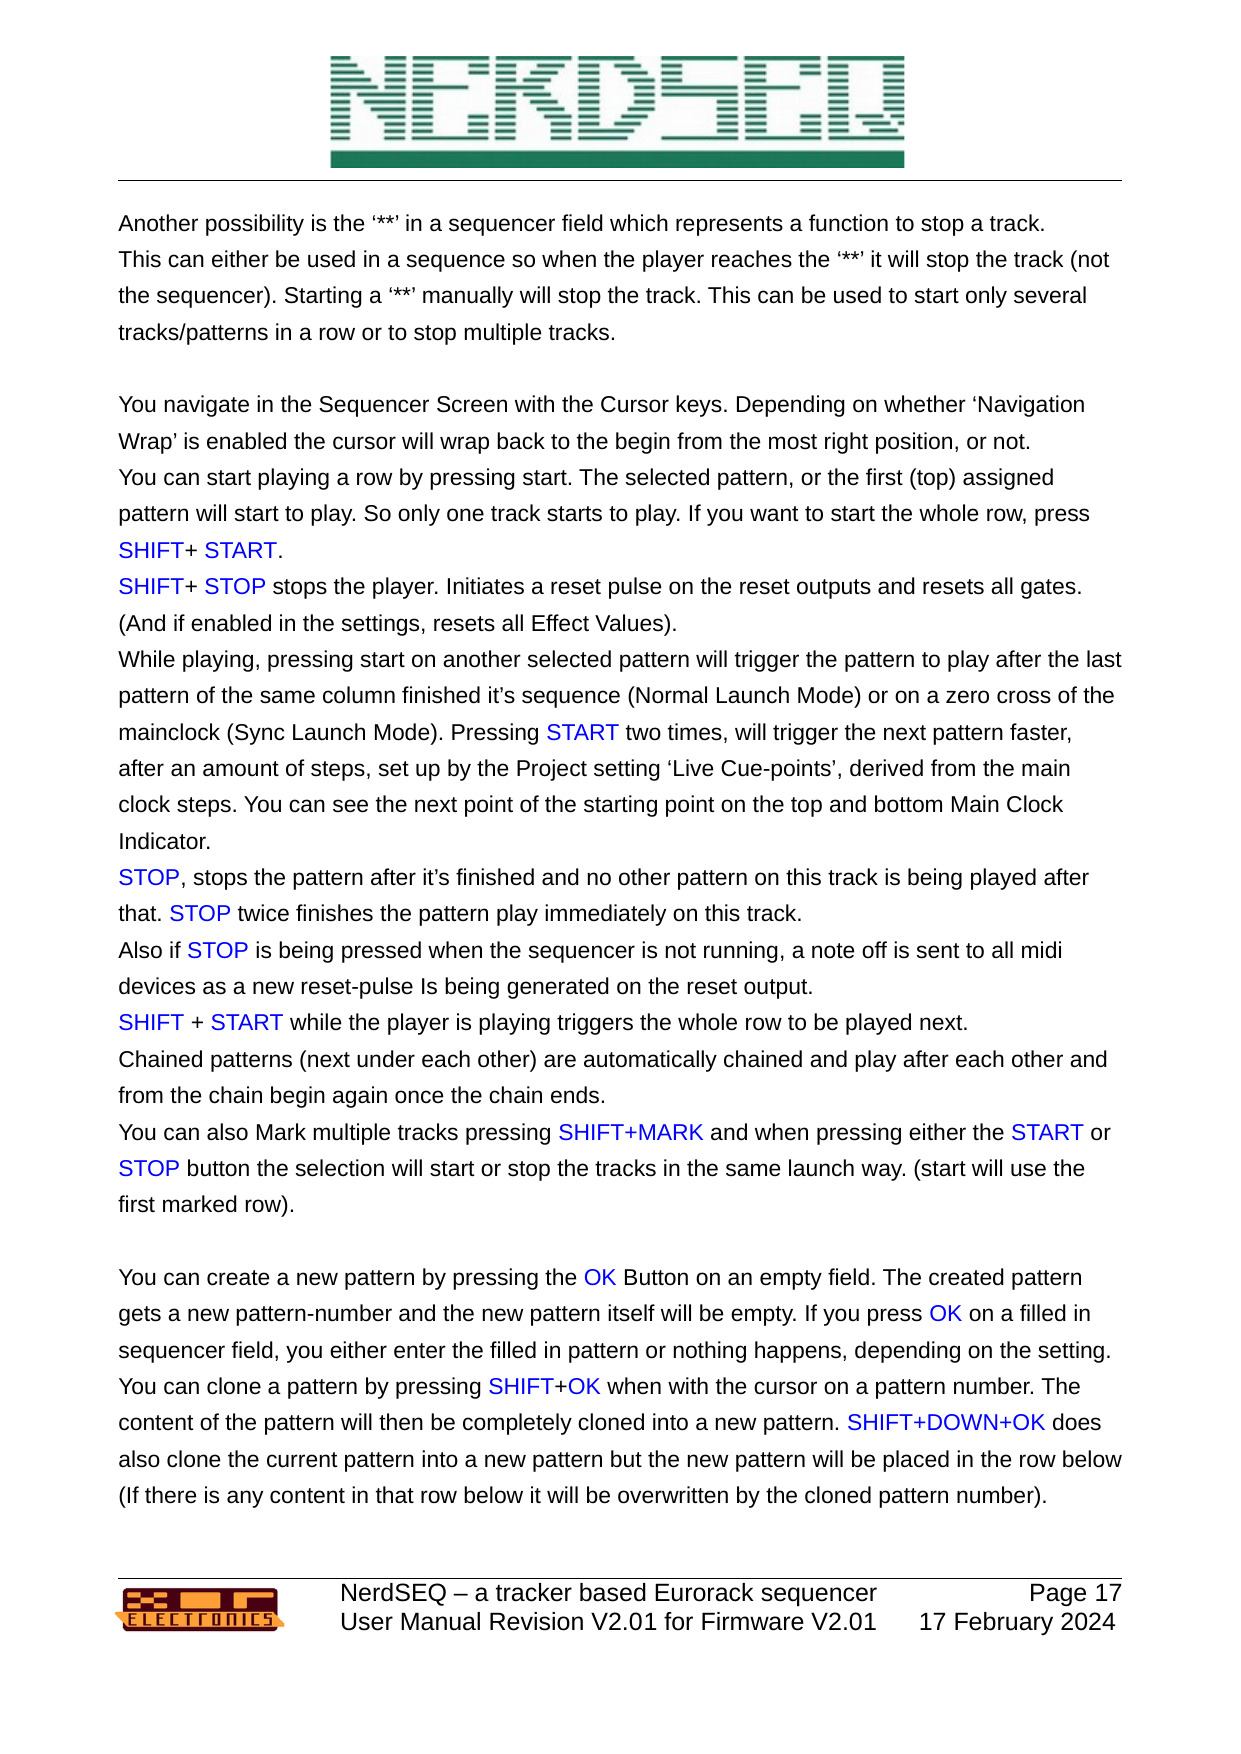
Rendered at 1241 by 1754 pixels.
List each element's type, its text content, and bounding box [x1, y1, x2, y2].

picture [115, 1584, 285, 1634]
text Chained patterns (next under each other) are automatically chained and play after each other and from the chain begin again once the chain ends. [118, 1046, 1122, 1108]
text You navigate in the Sequencer Screen with the Cursor keys. Depending on whether ‘Navigation Wrap’ is enabled the cursor will wrap back to the begin from the most right position, or not. [118, 391, 1122, 454]
text Also if STOP is being pressed when the sequencer is not running, a note off is sent to all midi devices as a new reset-pulse Is being generated on the reset output. [118, 937, 1122, 999]
text SHIFT + START while the player is playing triggers the whole row to be played next. [118, 1009, 1122, 1036]
text SHIFT+ STOP stops the player. Initiates a reset pulse on the reset outputs and resets all gates. (And if enabled in the settings, resets all Effect Values). [118, 573, 1122, 636]
text You can also Mark multiple tracks pressing SHIFT+MARK and when pressing either the START or STOP button the selection will start or stop the tracks in the same launch way. (start will use the first marked row). [118, 1118, 1122, 1217]
text STOP, stops the pattern after it’s finished and no other pattern on this track is being played after that. STOP twice finishes the pattern play immediately on this track. [118, 864, 1122, 927]
text You can start playing a row by pressing start. The selected pattern, or the first (top) assigned pattern will start to play. So only one track starts to play. If you want to start the whole row, press SHIFT+ START. [118, 464, 1122, 563]
picture [330, 56, 905, 168]
text This can either be used in a sequence so when the player reaches the ‘**’ it will stop the track (not the sequencer). Starting a ‘**’ manually will stop the track. This can be used to start only several tracks/patterns in a row or to stop multiple tracks. [118, 246, 1122, 345]
text You can create a new pattern by pressing the OK Button on an empty field. The created pattern gets a new pattern-number and the new pattern itself will be empty. If you press OK on a filled in sequencer field, you either enter the filled in pattern or nothing happens, depending on the setting. You can clone a pattern by pressing SHIFT+OK when with the cursor on a pattern number. The content of the pattern will then be completely cloned into a new pattern. SHIFT+DOWN+OK does also clone the current pattern into a new pattern but the new pattern will be placed in the row below (If there is any content in that row below it will be overwritten by the cloned pattern number). [118, 1264, 1122, 1508]
text Another possibility is the ‘**’ in a sequencer field which represents a function to stop a track. [118, 209, 1122, 236]
text While playing, pressing start on another selected pattern will trigger the pattern to play after the last pattern of the same column finished it’s sequence (Normal Launch Mode) or on a zero cross of the mainclock (Sync Launch Mode). Pressing START two times, will trigger the next pattern faster, after an amount of steps, set up by the Project setting ‘Live Cue-points’, derived from the main clock steps. You can see the next point of the starting point on the top and bottom Main Clock Indicator. [118, 646, 1122, 854]
